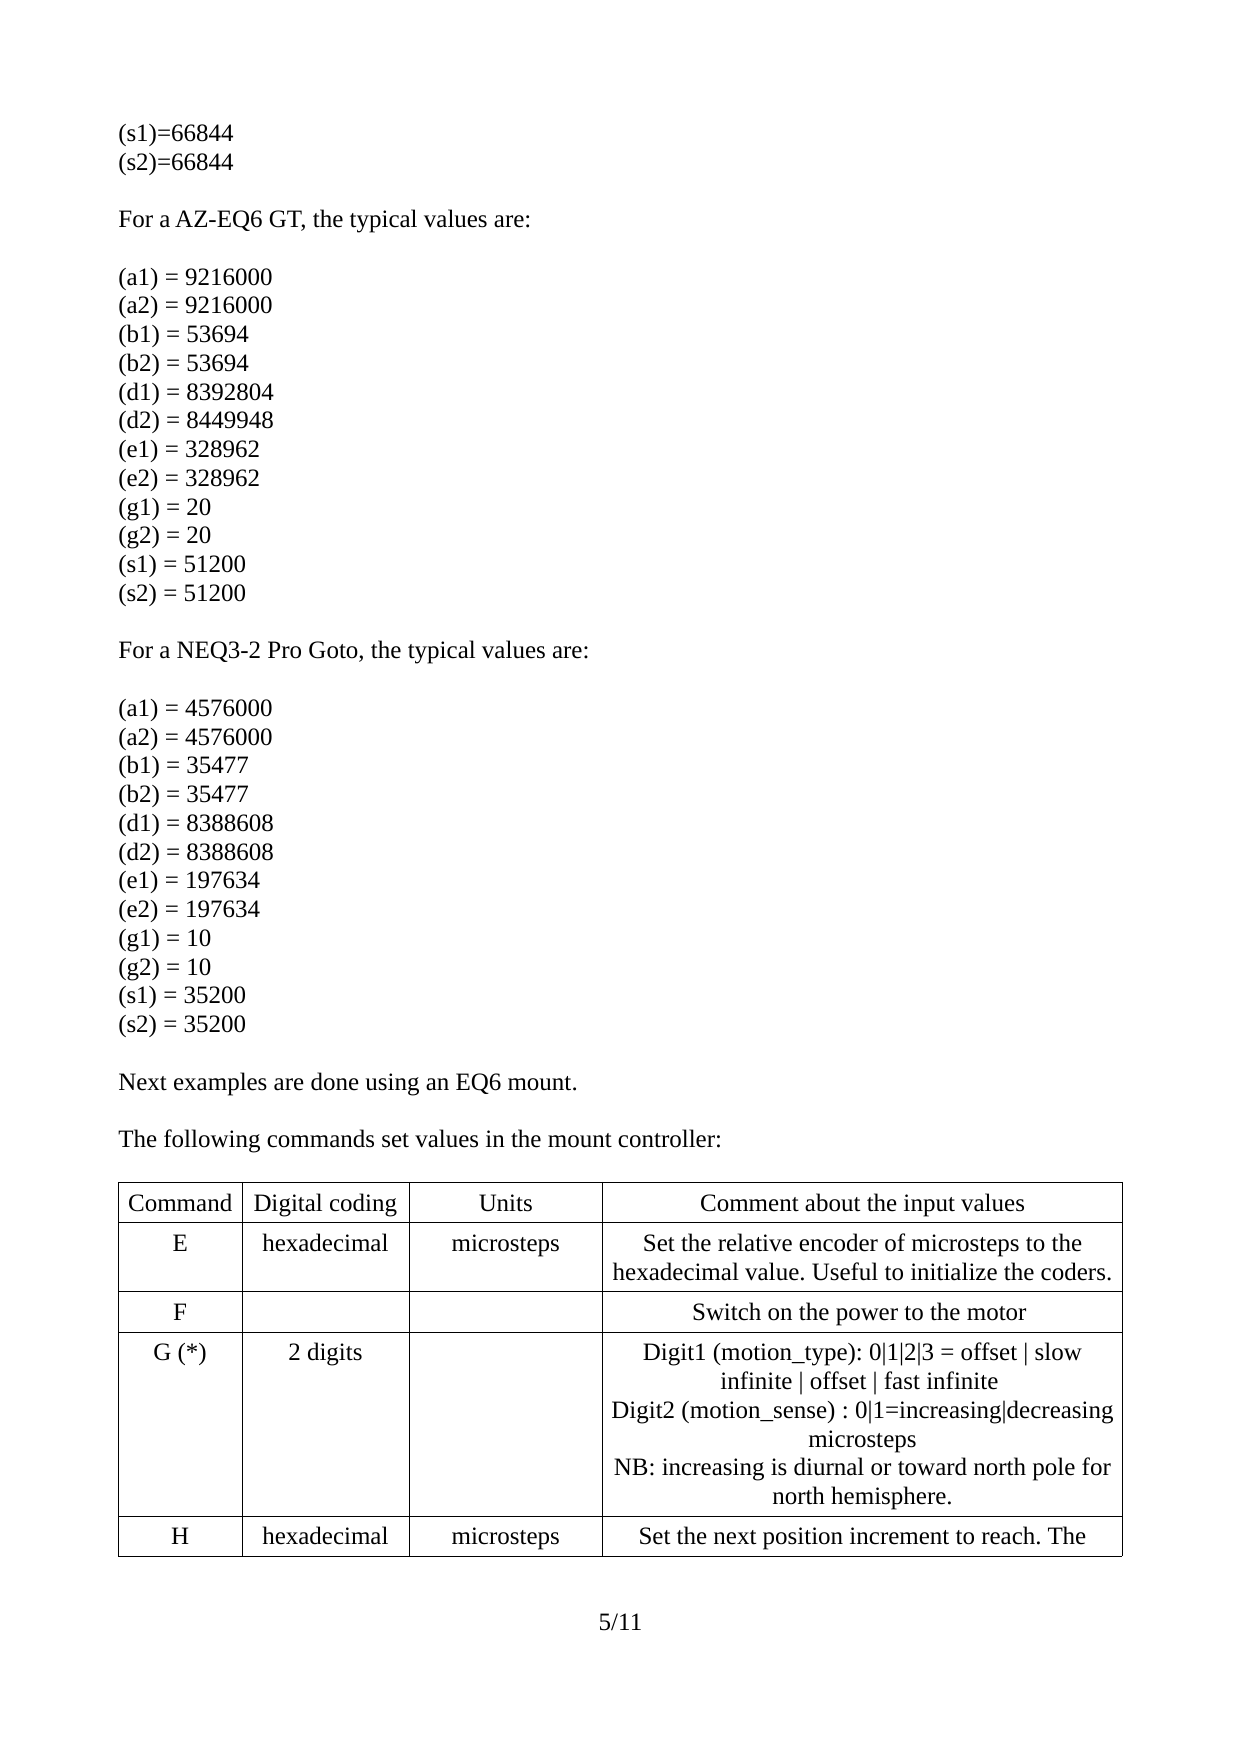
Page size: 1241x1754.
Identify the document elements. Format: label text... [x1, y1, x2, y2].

text For a AZ-EQ6 GT, the typical values are: [118, 204, 1122, 233]
text (b2) = 53694 [118, 348, 1122, 377]
table_cell H [119, 1517, 242, 1556]
text (s2)=66844 [118, 147, 1122, 176]
table_cell 2 digits [243, 1333, 409, 1516]
text (g2) = 20 [118, 521, 1122, 549]
table_cell [243, 1292, 409, 1332]
text (s2) = 35200 [118, 1009, 1122, 1067]
text For a NEQ3-2 Pro Goto, the typical values are: [118, 636, 1122, 664]
text (g2) = 10 [118, 952, 1122, 981]
text (b1) = 35477 [118, 751, 1122, 779]
table_cell [410, 1333, 602, 1516]
table_header Units [410, 1183, 602, 1222]
table_cell microsteps [410, 1223, 602, 1291]
text (a2) = 4576000 [118, 722, 1122, 751]
text (g1) = 10 [118, 923, 1122, 952]
text The following commands set values in the mount controller: [118, 1124, 1122, 1153]
text (a2) = 9216000 [118, 291, 1122, 319]
table_header Command [119, 1183, 242, 1222]
text (g1) = 20 [118, 492, 1122, 521]
text (b1) = 53694 [118, 319, 1122, 348]
table_cell [410, 1292, 602, 1332]
text (d2) = 8388608 [118, 837, 1122, 866]
text (a1) = 9216000 [118, 262, 1122, 291]
text (s1) = 51200 [118, 549, 1122, 578]
table_cell Digit1 (motion_type): 0|1|2|3 = offset | slow infinite | offset | fast infinite Digit2 (motion_sense) : 0|1=increasing|decreasing microsteps NB: increasing is diurnal or toward north pole for north hemisphere. [603, 1333, 1122, 1516]
table_cell hexadecimal [243, 1517, 409, 1556]
table_header Comment about the input values [603, 1183, 1122, 1222]
text (s2) = 51200 [118, 578, 1122, 607]
text (d2) = 8449948 [118, 406, 1122, 434]
table_cell F [119, 1292, 242, 1332]
text (e1) = 328962 [118, 434, 1122, 463]
text (s1)=66844 [118, 118, 1122, 147]
text (e2) = 328962 [118, 463, 1122, 492]
table_cell Switch on the power to the motor [603, 1292, 1122, 1332]
table_cell microsteps [410, 1517, 602, 1556]
text (e2) = 197634 [118, 894, 1122, 923]
text (s1) = 35200 [118, 981, 1122, 1009]
table_cell Set the relative encoder of microsteps to the hexadecimal value. Useful to initialize the coders. [603, 1223, 1122, 1291]
text Next examples are done using an EQ6 mount. [118, 1067, 1122, 1096]
text (d1) = 8392804 [118, 377, 1122, 406]
table_header Digital coding [243, 1183, 409, 1222]
table_cell hexadecimal [243, 1223, 409, 1291]
table_cell Set the next position increment to reach. The [603, 1517, 1122, 1556]
text (b2) = 35477 [118, 779, 1122, 808]
text (a1) = 4576000 [118, 693, 1122, 722]
text (d1) = 8388608 [118, 808, 1122, 837]
text (e1) = 197634 [118, 866, 1122, 894]
table_cell G (*) [119, 1333, 242, 1516]
table_cell E [119, 1223, 242, 1291]
